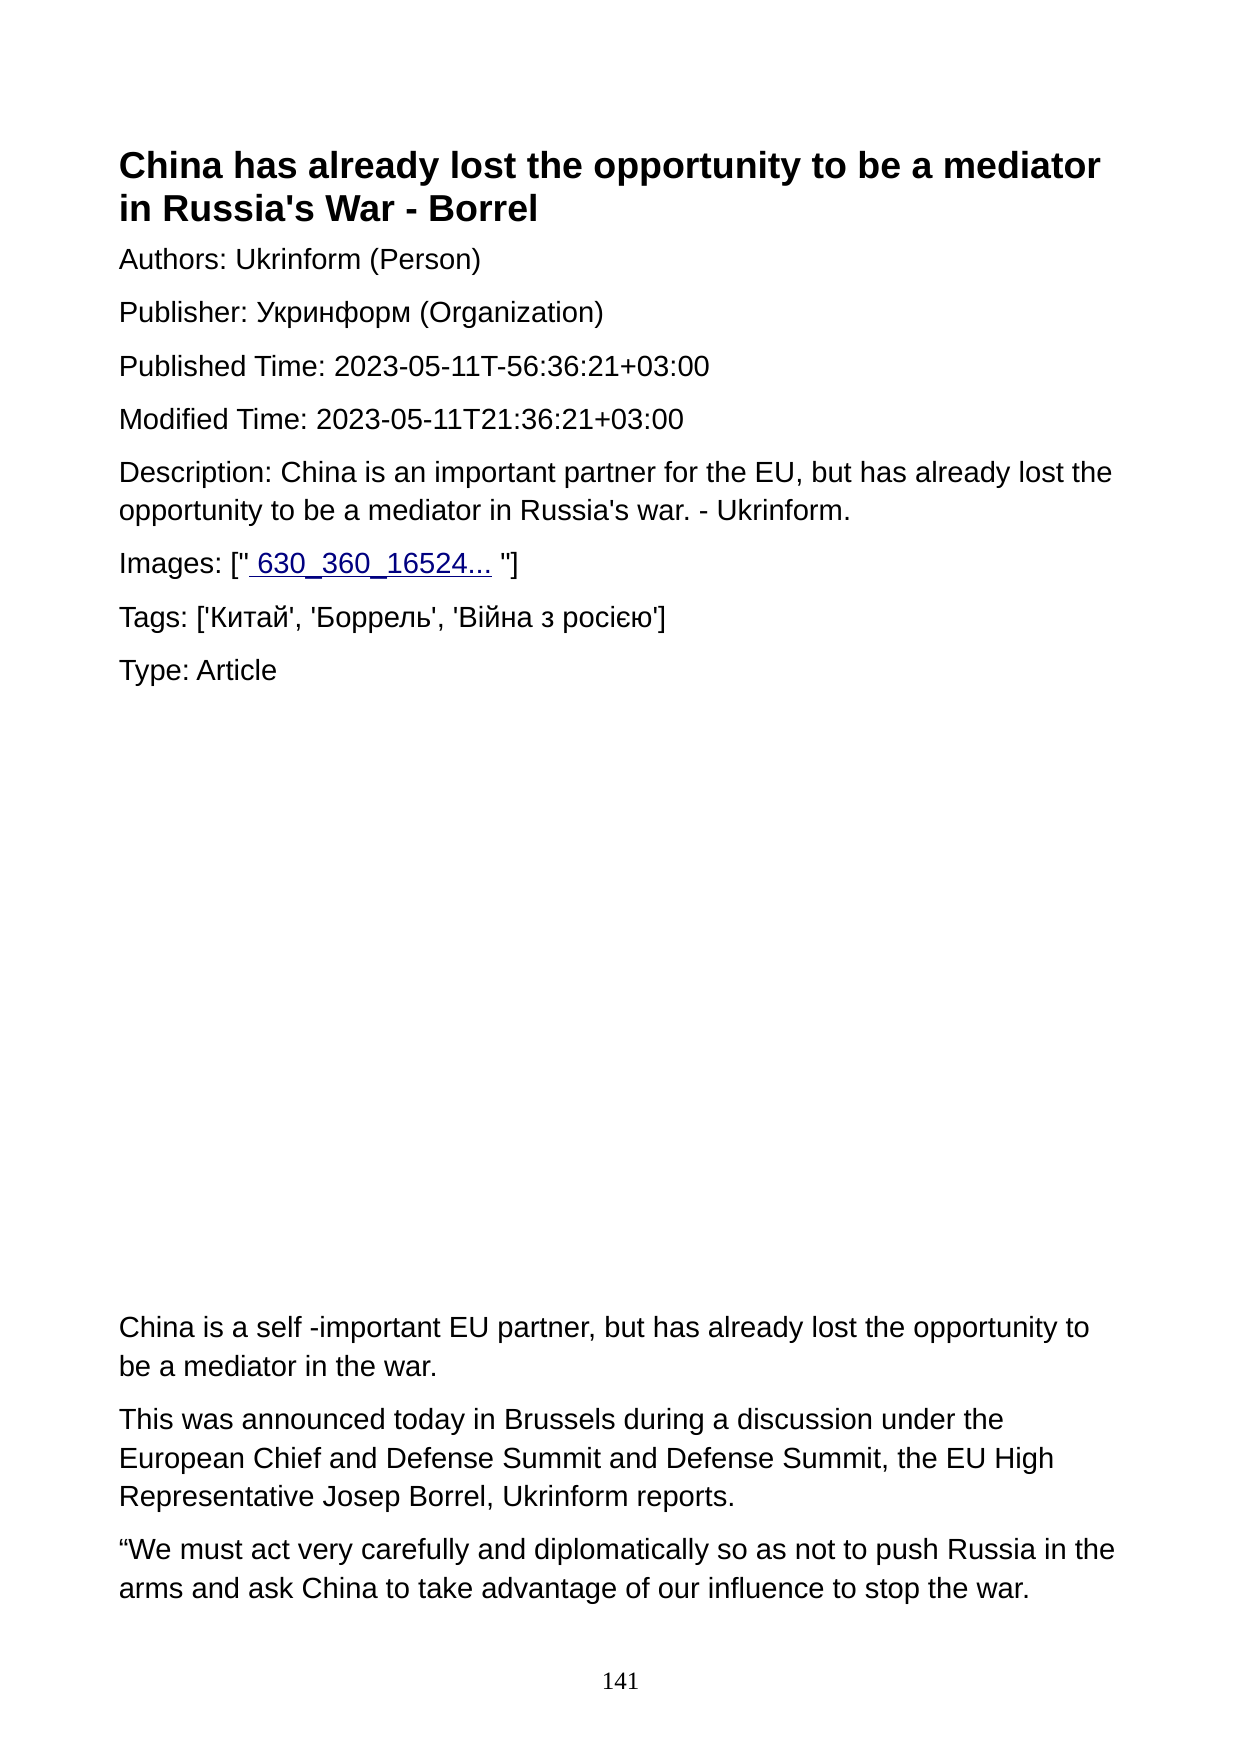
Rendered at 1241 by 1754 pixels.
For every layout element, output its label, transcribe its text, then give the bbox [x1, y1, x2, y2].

text Publisher: Укринформ (Organization) [118, 295, 1122, 329]
subtitle China has already lost the opportunity to be a mediator in Russia's War - Borrel [118, 143, 1122, 230]
text Type: Article [118, 653, 1122, 686]
text Authors: Ukrinform (Person) [118, 242, 1122, 276]
text China is a self -important EU partner, but has already lost the opportunity to be a mediator in the war. [118, 706, 1122, 1382]
text Tags: ['Китай', 'Боррель', 'Війна з росією'] [118, 599, 1122, 633]
text “We must act very carefully and diplomatically so as not to push Russia in the arms and ask China to take advantage of our influence to stop the war. [118, 1532, 1122, 1604]
text Description: China is an important partner for the EU, but has already lost the opportunity to be a mediator in Russia's war. - Ukrinform. [118, 455, 1122, 527]
text This was announced today in Brussels during a discussion under the European Chief and Defense Summit and Defense Summit, the EU High Representative Josep Borrel, Ukrinform reports. [118, 1402, 1122, 1513]
text Modified Time: 2023-05-11T21:36:21+03:00 [118, 402, 1122, 435]
text Published Time: 2023-05-11T-56:36:21+03:00 [118, 348, 1122, 382]
text Images: [" 630_360_16524... "] [118, 546, 1122, 580]
